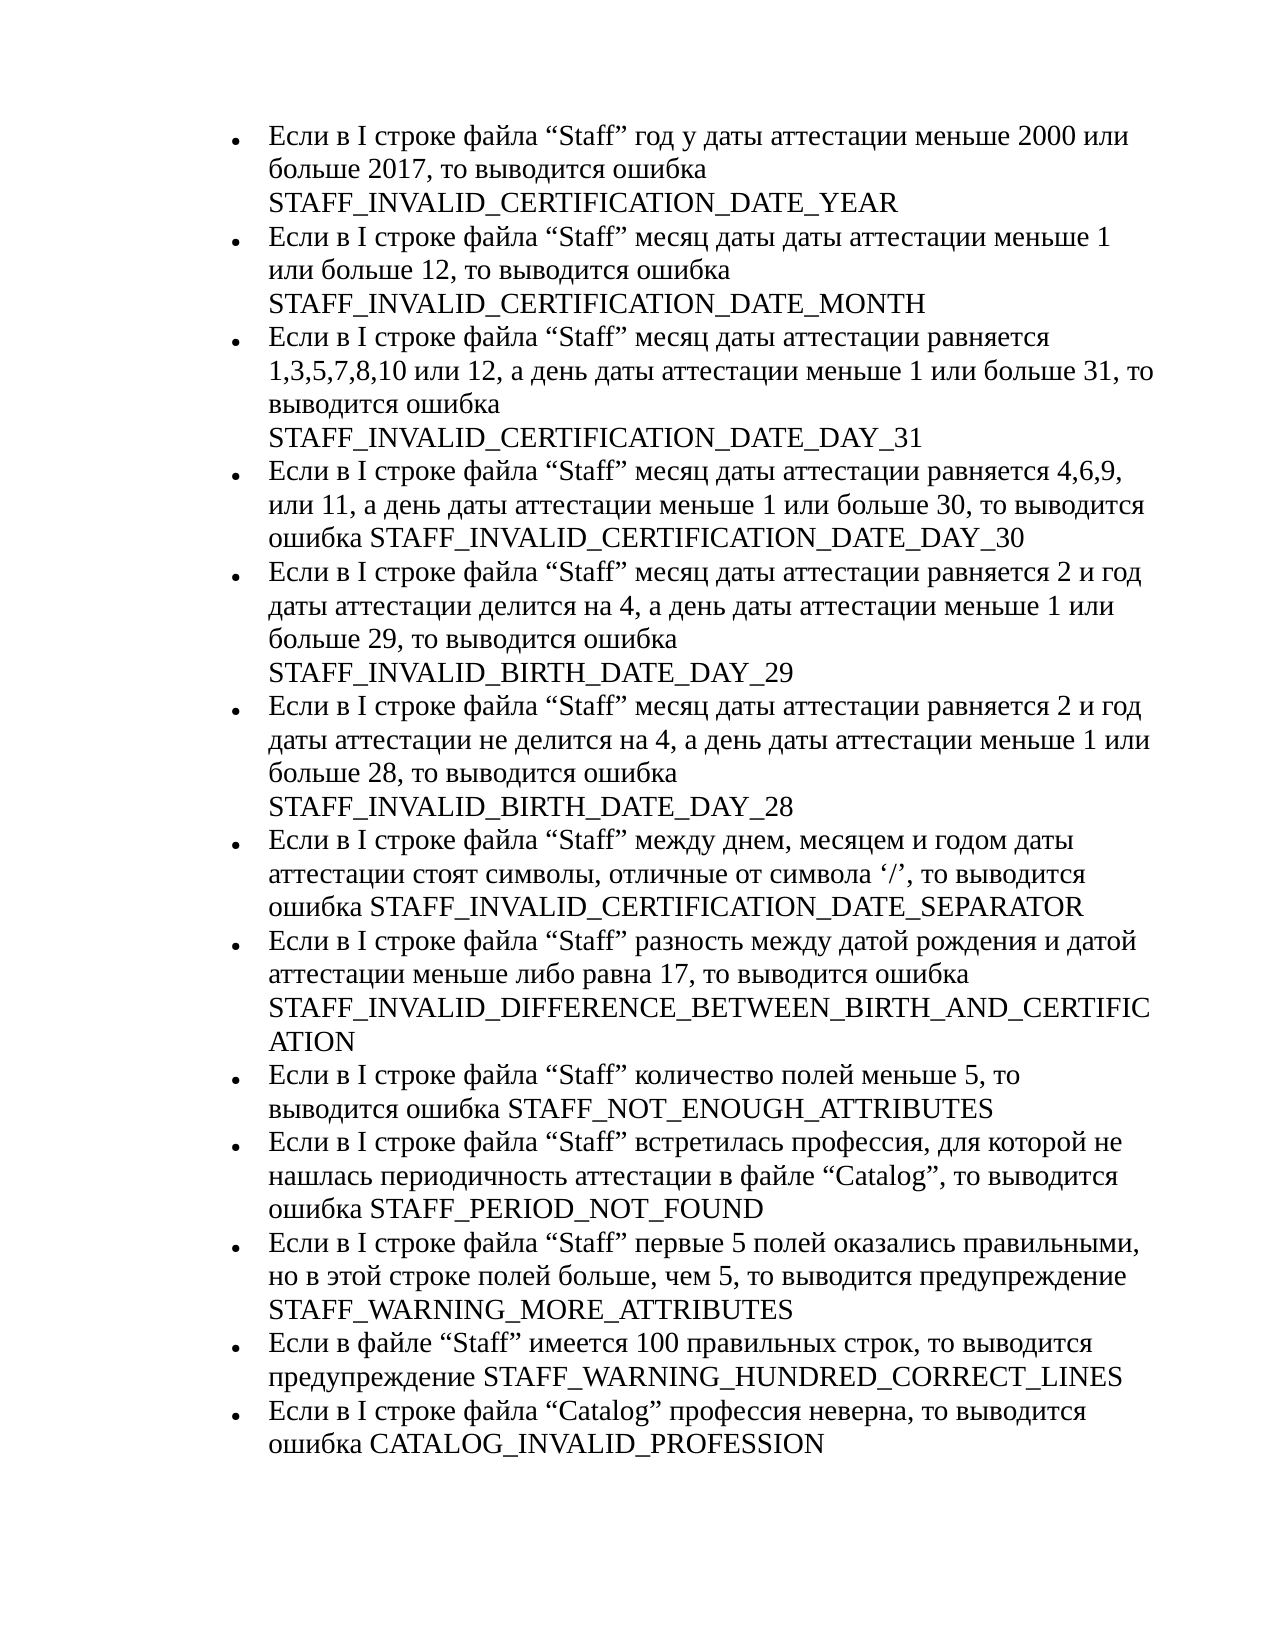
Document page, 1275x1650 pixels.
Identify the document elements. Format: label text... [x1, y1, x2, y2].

list Если в I строке файла “Catalog” профессия неверна, то выводится ошибка CATALOG_INVALID_PROFESSION [231, 1393, 1157, 1460]
list Если в I строке файла “Staff” месяц даты аттестации равняется 2 и год даты аттестации не делится на 4, а день даты аттестации меньше 1 или больше 28, то выводится ошибка STAFF_INVALID_BIRTH_DATE_DAY_28 [231, 688, 1157, 822]
list Если в I строке файла “Staff” между днем, месяцем и годом даты аттестации стоят символы, отличные от символа ‘/’, то выводится ошибка STAFF_INVALID_CERTIFICATION_DATE_SEPARATOR [231, 822, 1157, 923]
list Если в I строке файла “Staff” месяц даты аттестации равняется 1,3,5,7,8,10 или 12, а день даты аттестации меньше 1 или больше 31, то выводится ошибка STAFF_INVALID_CERTIFICATION_DATE_DAY_31 [231, 319, 1157, 453]
list Если в I строке файла “Staff” месяц даты аттестации равняется 4,6,9, или 11, а день даты аттестации меньше 1 или больше 30, то выводится ошибка STAFF_INVALID_CERTIFICATION_DATE_DAY_30 [231, 453, 1157, 554]
list Если в I строке файла “Staff” первые 5 полей оказались правильными, но в этой строке полей больше, чем 5, то выводится предупреждение STAFF_WARNING_MORE_ATTRIBUTES [231, 1225, 1157, 1326]
list Если в I строке файла “Staff” месяц даты даты аттестации меньше 1 или больше 12, то выводится ошибка STAFF_INVALID_CERTIFICATION_DATE_MONTH [231, 219, 1157, 319]
list Если в I строке файла “Staff” количество полей меньше 5, то выводится ошибка STAFF_NOT_ENOUGH_ATTRIBUTES [231, 1057, 1157, 1124]
list Если в файле “Staff” имеется 100 правильных строк, то выводится предупреждение STAFF_WARNING_HUNDRED_CORRECT_LINES [231, 1326, 1157, 1393]
list Если в I строке файла “Staff” разность между датой рождения и датой аттестации меньше либо равна 17, то выводится ошибка STAFF_INVALID_DIFFERENCE_BETWEEN_BIRTH_AND_CERTIFICATION [231, 923, 1157, 1057]
list Если в I строке файла “Staff” год у даты аттестации меньше 2000 или больше 2017, то выводится ошибка STAFF_INVALID_CERTIFICATION_DATE_YEAR [231, 118, 1157, 219]
list Если в I строке файла “Staff” встретилась профессия, для которой не нашлась периодичность аттестации в файле “Catalog”, то выводится ошибка STAFF_PERIOD_NOT_FOUND [231, 1124, 1157, 1225]
list Если в I строке файла “Staff” месяц даты аттестации равняется 2 и год даты аттестации делится на 4, а день даты аттестации меньше 1 или больше 29, то выводится ошибка STAFF_INVALID_BIRTH_DATE_DAY_29 [231, 554, 1157, 688]
